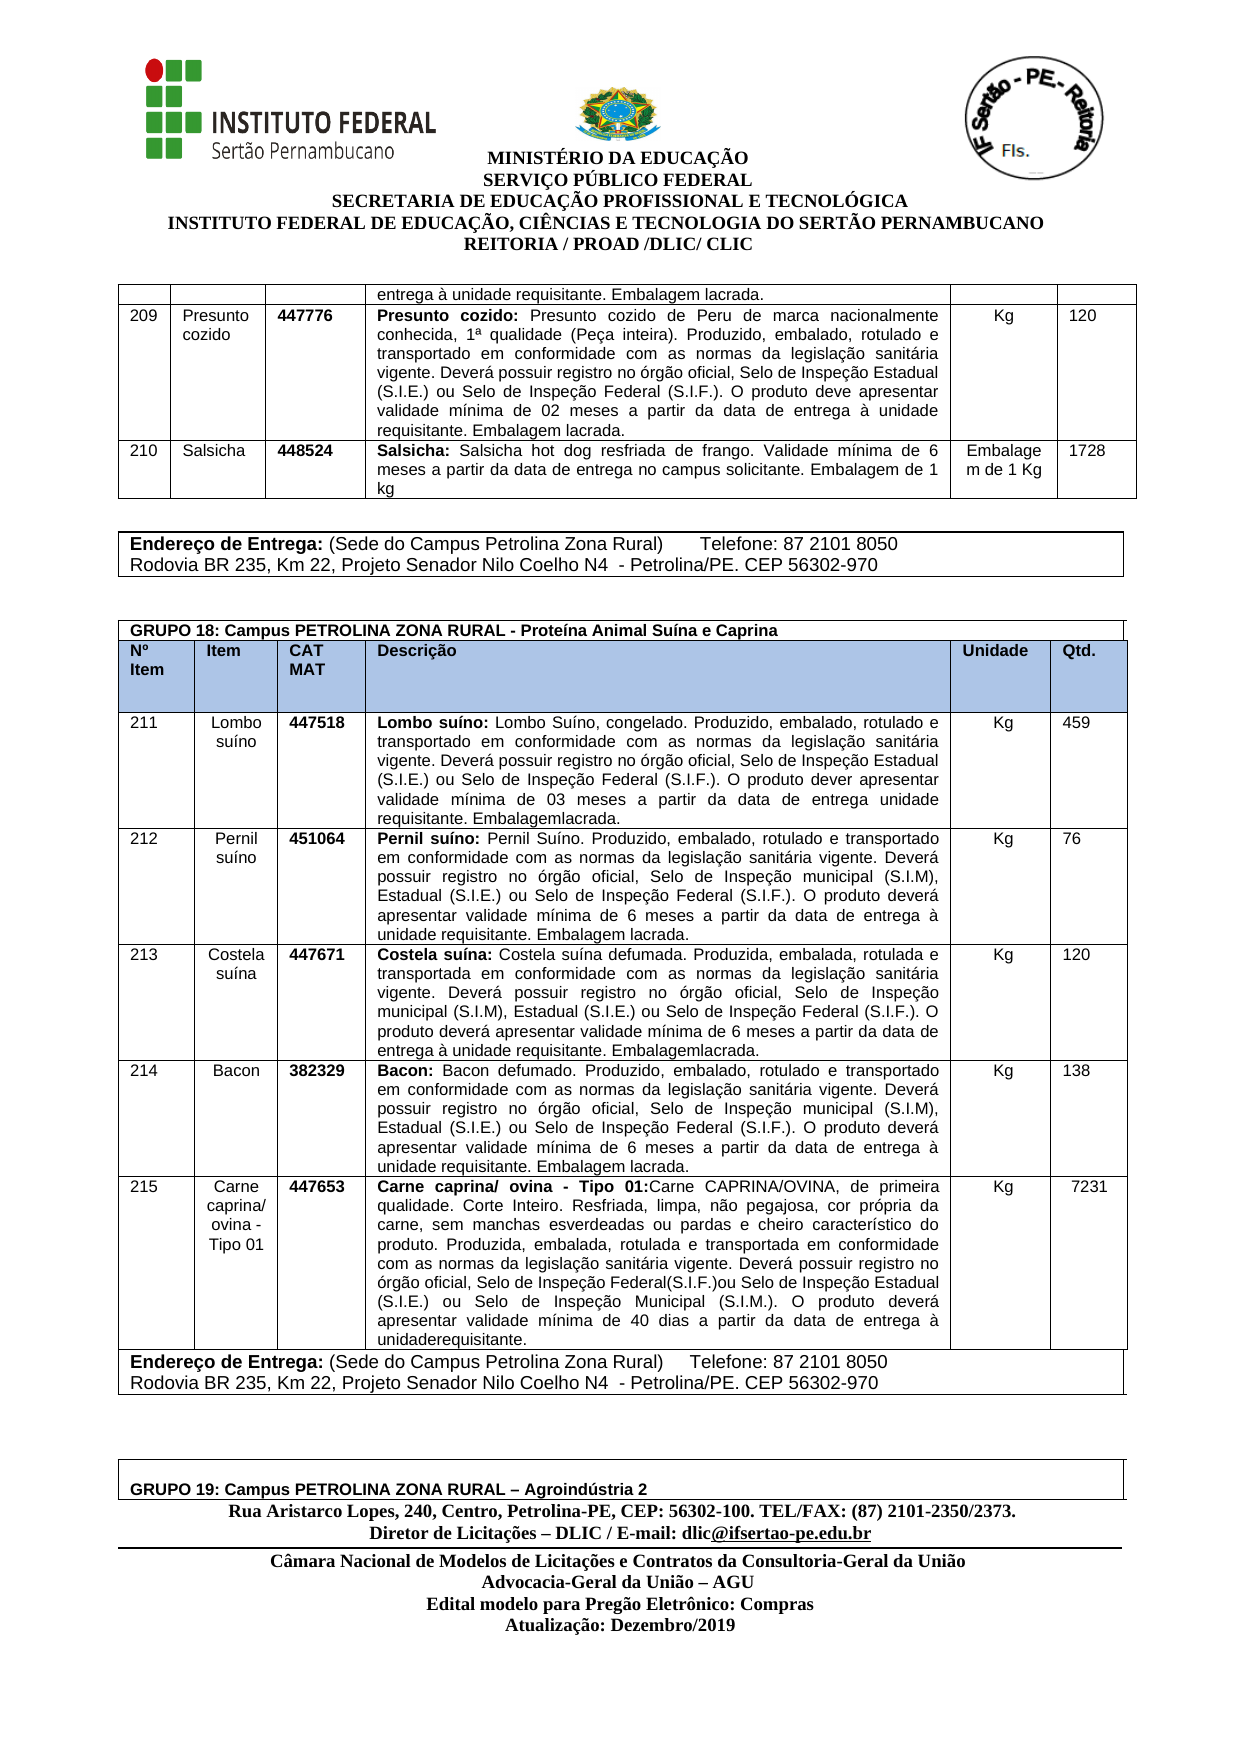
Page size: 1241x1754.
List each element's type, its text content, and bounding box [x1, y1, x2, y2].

table_cell Descrição [366, 641, 950, 712]
table_cell 211 [119, 713, 194, 828]
table_cell 1728 [1058, 441, 1136, 498]
table_cell 120 [1058, 305, 1136, 439]
table_cell Item [195, 641, 277, 712]
table_cell Unidade [951, 641, 1050, 712]
table_cell Carne caprina/ ovina - Tipo 01 [195, 1177, 277, 1349]
table_cell Nº Item [119, 641, 194, 712]
table_cell 120 [1051, 945, 1127, 1060]
table_cell Lombo suíno [195, 713, 277, 828]
table_cell Kg [951, 829, 1050, 944]
table_cell 448524 [266, 441, 365, 498]
table_cell Costela suína: Costela suína defumada. Produzida, embalada, rotulada e transportada em conformidade com as normas da legislação sanitária vigente. Deverá possuir registro no órgão oficial, Selo de Inspeção municipal (S.I.M), Estadual (S.I.E.) ou Selo de Inspeção Federal (S.I.F.). O produto deverá apresentar validade mínima de 6 meses a partir da data de entrega à unidade requisitante. Embalagemlacrada. [366, 945, 950, 1060]
table_cell 214 [119, 1061, 194, 1176]
table_cell 215 [119, 1177, 194, 1349]
table_cell 447776 [266, 305, 365, 439]
table_cell 213 [119, 945, 194, 1060]
table_cell Kg [951, 1177, 1050, 1349]
table_cell 459 [1051, 713, 1127, 828]
table_cell Kg [951, 945, 1050, 1060]
table_cell 447653 [278, 1177, 365, 1349]
table_cell Pernil suíno [195, 829, 277, 944]
table_cell 138 [1051, 1061, 1127, 1176]
table_cell CAT MAT [278, 641, 365, 712]
table_cell 382329 [278, 1061, 365, 1176]
table_cell 451064 [278, 829, 365, 944]
table_cell Presunto cozido: Presunto cozido de Peru de marca nacionalmente conhecida, 1ª qualidade (Peça inteira). Produzido, embalado, rotulado e transportado em conformidade com as normas da legislação sanitária vigente. Deverá possuir registro no órgão oficial, Selo de Inspeção Estadual (S.I.E.) ou Selo de Inspeção Federal (S.I.F.). O produto deve apresentar validade mínima de 02 meses a partir da data de entrega à unidade requisitante. Embalagem lacrada. [366, 305, 950, 439]
table_cell [171, 285, 265, 304]
table_cell Kg [951, 713, 1050, 828]
table_cell Embalagem de 1 Kg [951, 441, 1057, 498]
table_cell 447518 [278, 713, 365, 828]
table_cell Bacon: Bacon defumado. Produzido, embalado, rotulado e transportado em conformidade com as normas da legislação sanitária vigente. Deverá possuir registro no órgão oficial, Selo de Inspeção municipal (S.I.M), Estadual (S.I.E.) ou Selo de Inspeção Federal (S.I.F.). O produto deverá apresentar validade mínima de 6 meses a partir da data de entrega à unidade requisitante. Embalagem lacrada. [366, 1061, 950, 1176]
table_cell Kg [951, 305, 1057, 439]
table_cell [951, 285, 1057, 304]
table_cell Endereço de Entrega: (Sede do Campus Petrolina Zona Rural) Telefone: 87 2101 8050 Rodovia BR 235, Km 22, Projeto Senador Nilo Coelho N4 - Petrolina/PE. CEP 56302-970 [119, 1350, 1123, 1393]
picture [575, 87, 661, 141]
table_cell Salsicha: Salsicha hot dog resfriada de frango. Validade mínima de 6 meses a partir da data de entrega no campus solicitante. Embalagem de 1 kg [366, 441, 950, 498]
table_cell Pernil suíno: Pernil Suíno. Produzido, embalado, rotulado e transportado em conformidade com as normas da legislação sanitária vigente. Deverá possuir registro no órgão oficial, Selo de Inspeção municipal (S.I.M), Estadual (S.I.E.) ou Selo de Inspeção Federal (S.I.F.). O produto deverá apresentar validade mínima de 6 meses a partir da data de entrega à unidade requisitante. Embalagem lacrada. [366, 829, 950, 944]
picture [145, 58, 435, 159]
table_cell Carne caprina/ ovina - Tipo 01:Carne CAPRINA/OVINA, de primeira qualidade. Corte Inteiro. Resfriada, limpa, não pegajosa, cor própria da carne, sem manchas esverdeadas ou pardas e cheiro característico do produto. Produzida, embalada, rotulada e transportada em conformidade com as normas da legislação sanitária vigente. Deverá possuir registro no órgão oficial, Selo de Inspeção Federal(S.I.F.)ou Selo de Inspeção Estadual (S.I.E.) ou Selo de Inspeção Municipal (S.I.M.). O produto deverá apresentar validade mínima de 40 dias a partir da data de entrega à unidaderequisitante. [366, 1177, 950, 1349]
table_header Endereço de Entrega: (Sede do Campus Petrolina Zona Rural) Telefone: 87 2101 8050 Rodovia BR 235, Km 22, Projeto Senador Nilo Coelho N4 - Petrolina/PE. CEP 56302-970 [119, 533, 1123, 576]
picture [957, 45, 1111, 186]
table_cell [119, 285, 170, 304]
table_cell Kg [951, 1061, 1050, 1176]
table_cell 209 [119, 305, 170, 439]
table_cell 447671 [278, 945, 365, 1060]
table_cell Lombo suíno: Lombo Suíno, congelado. Produzido, embalado, rotulado e transportado em conformidade com as normas da legislação sanitária vigente. Deverá possuir registro no órgão oficial, Selo de Inspeção Estadual (S.I.E.) ou Selo de Inspeção Federal (S.I.F.). O produto dever apresentar validade mínima de 03 meses a partir da data de entrega unidade requisitante. Embalagemlacrada. [366, 713, 950, 828]
table_cell [266, 285, 365, 304]
table_cell 76 [1051, 829, 1127, 944]
table_cell entrega à unidade requisitante. Embalagem lacrada. [366, 285, 950, 304]
table_cell Presunto cozido [171, 305, 265, 439]
table_cell Bacon [195, 1061, 277, 1176]
table_cell 210 [119, 441, 170, 498]
table_cell Salsicha [171, 441, 265, 498]
table_header GRUPO 18: Campus PETROLINA ZONA RURAL - Proteína Animal Suína e Caprina [119, 621, 1123, 640]
table_cell [1058, 285, 1136, 304]
table_cell 212 [119, 829, 194, 944]
table_cell Qtd. [1051, 641, 1127, 712]
table_header GRUPO 19: Campus PETROLINA ZONA RURAL – Agroindústria 2 [119, 1460, 1123, 1499]
table_cell Costela suína [195, 945, 277, 1060]
table_cell 7231 [1051, 1177, 1127, 1349]
